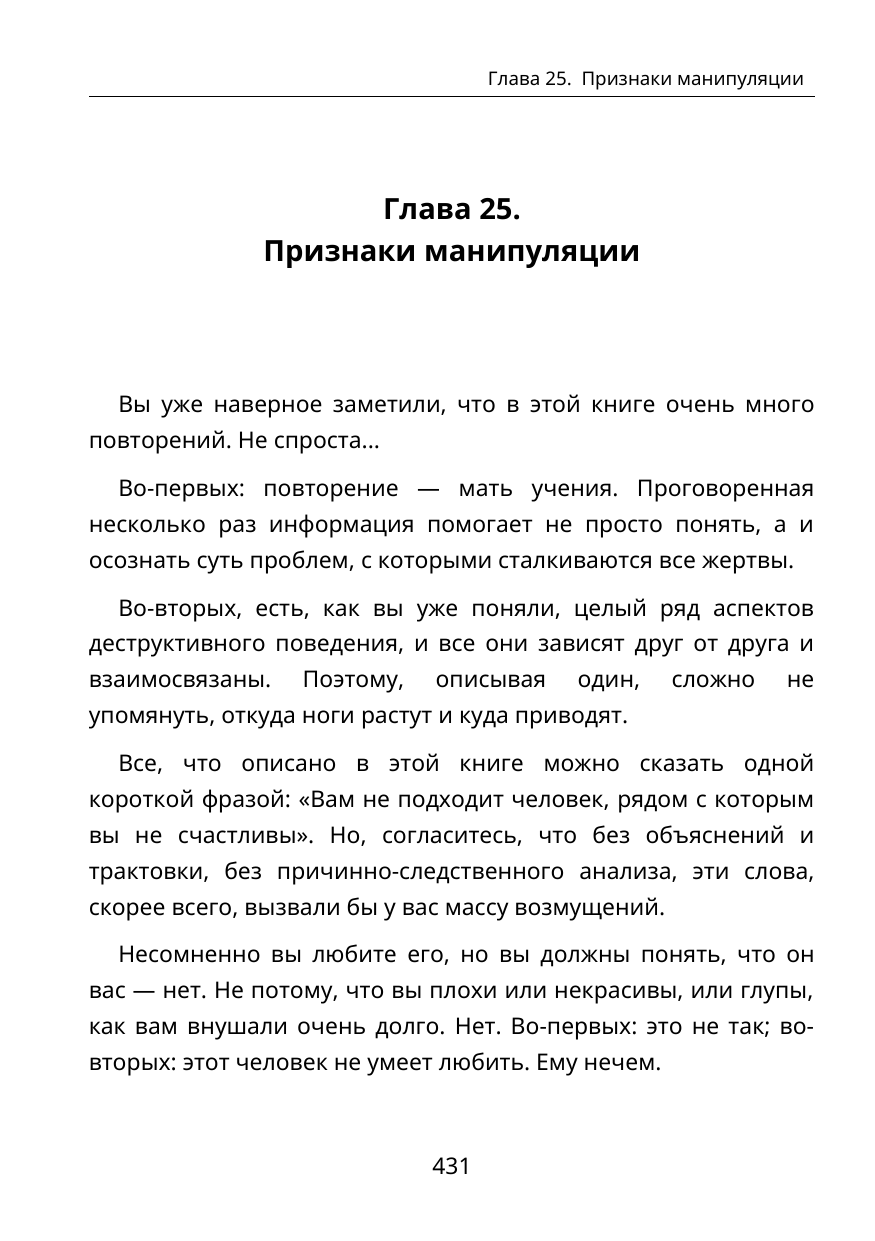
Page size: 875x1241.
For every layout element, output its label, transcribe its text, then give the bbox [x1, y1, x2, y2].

text Вы уже наверное заметили, что в этой книге очень много повторений. Не спроста... [88, 388, 815, 455]
text Во-вторых, есть, как вы уже поняли, целый ряд аспектов деструктивного поведения, и все они зависят друг от друга и взаимосвязаны. Поэтому, описывая один, сложно не упомянуть, откуда ноги растут и куда приводят. [88, 591, 815, 731]
text Во-первых: повторение — мать учения. Проговоренная несколько раз информация помогает не просто понять, а и осознать суть проблем, с которыми сталкиваются все жертвы. [88, 472, 815, 575]
text Все, что описано в этой книге можно сказать одной короткой фразой: «Вам не подходит человек, рядом с которым вы не счастливы». Но, согласитесь, что без объяснений и трактовки, без причинно-следственного анализа, эти слова, скорее всего, вызвали бы у вас массу возмущений. [88, 747, 815, 922]
text Несомненно вы любите его, но вы должны понять, что он вас — нет. Не потому, что вы плохи или некрасивы, или глупы, как вам внушали очень долго. Нет. Во-первых: это не так; во-вторых: этот человек не умеет любить. Ему нечем. [88, 938, 815, 1077]
subtitle Глава 25. Признаки манипуляции [88, 185, 815, 270]
